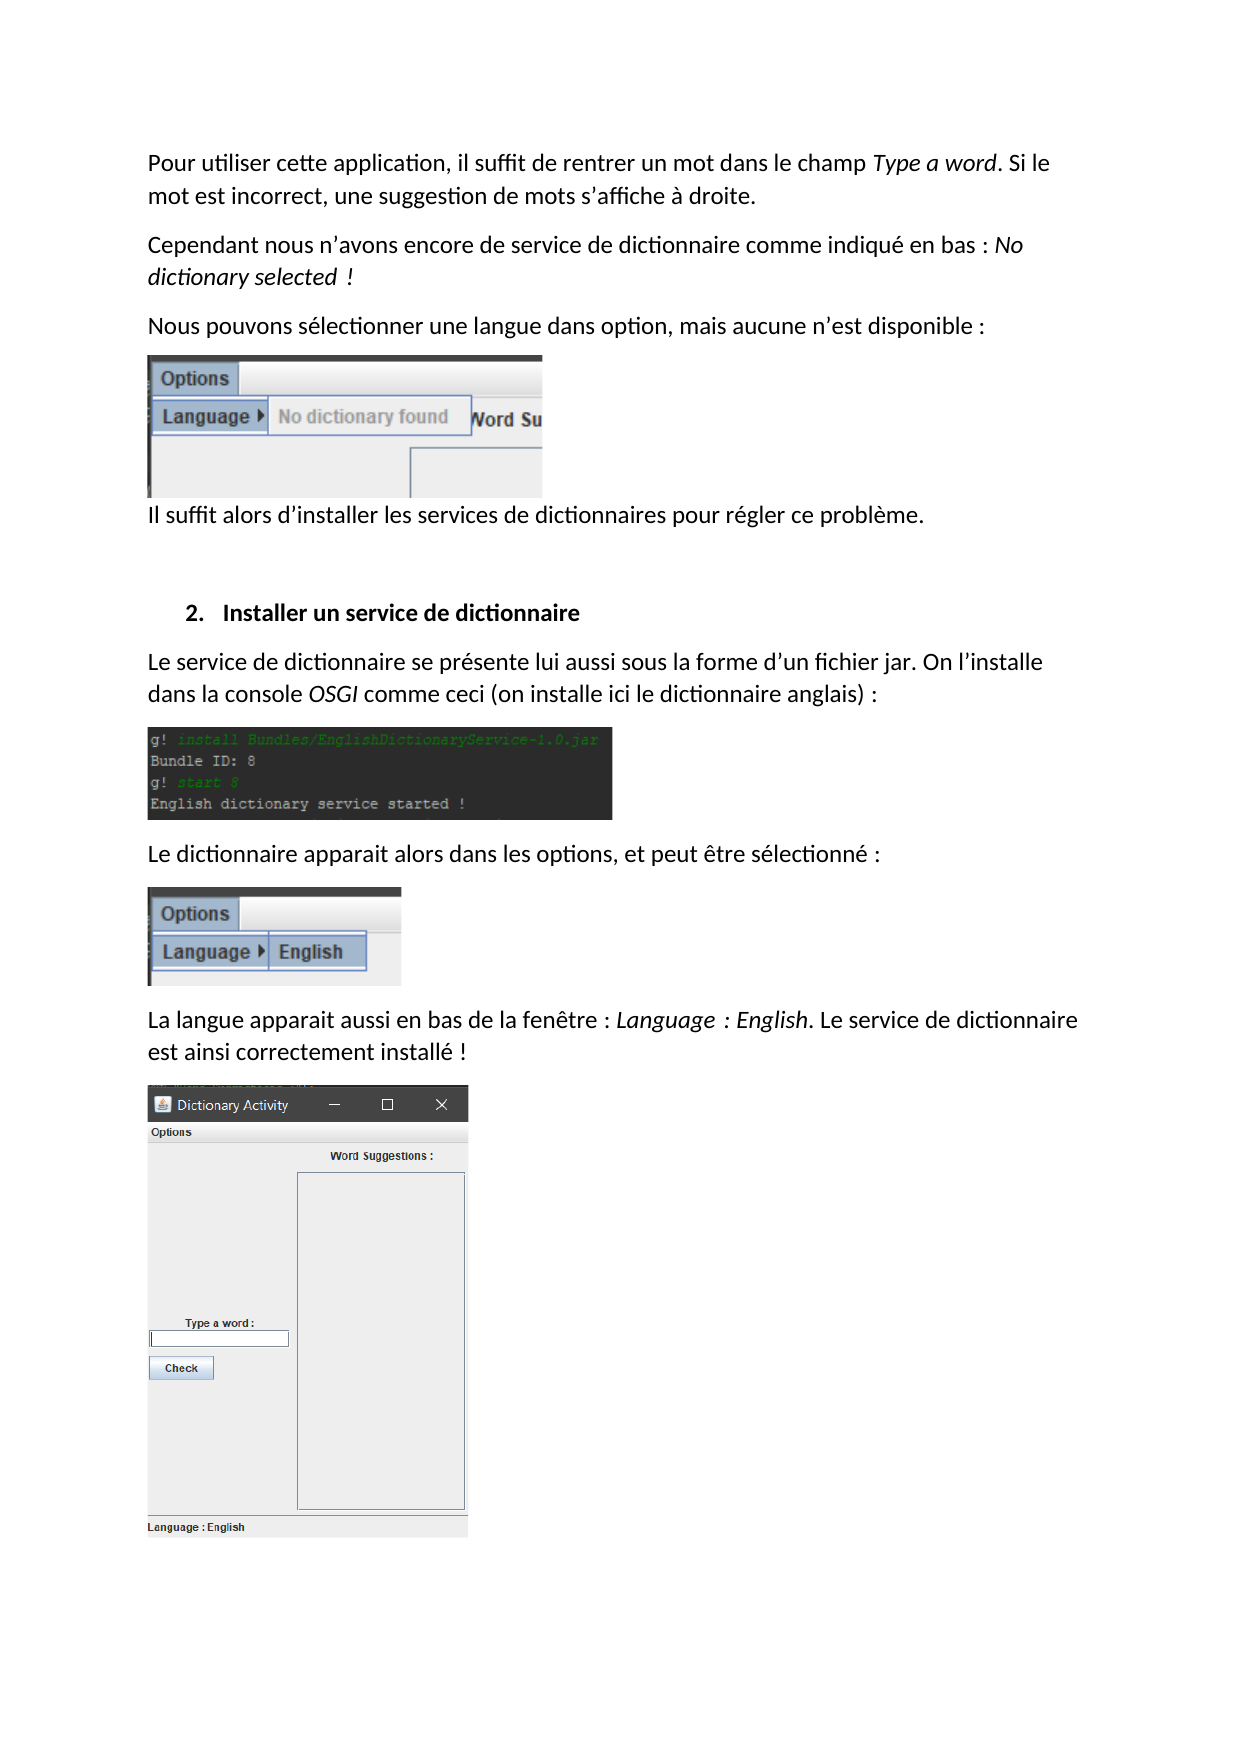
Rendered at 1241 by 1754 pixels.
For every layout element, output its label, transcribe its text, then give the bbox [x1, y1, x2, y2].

list Installer un service de dictionnaire [185, 597, 1093, 628]
text La langue apparait aussi en bas de la fenêtre : Language : English. Le service de dictionnaire est ainsi correctement installé ! [148, 1004, 1093, 1067]
text Cependant nous n’avons encore de service de dictionnaire comme indiqué en bas : No dictionary selected ! [148, 229, 1093, 292]
text Nous pouvons sélectionner une langue dans option, mais aucune n’est disponible : [148, 310, 1093, 341]
text Pour utiliser cette application, il suffit de rentrer un mot dans le champ Type a word. Si le mot est incorrect, une suggestion de mots s’affiche à droite. [148, 148, 1093, 210]
text Il suffit alors d’installer les services de dictionnaires pour régler ce problème. [148, 359, 1093, 530]
text Le service de dictionnaire se présente lui aussi sous la forme d’un fichier jar. On l’installe dans la console OSGI comme ceci (on installe ici le dictionnaire anglais) : [148, 646, 1093, 709]
text Le dictionnaire apparait alors dans les options, et peut être sélectionné : [148, 838, 1093, 869]
